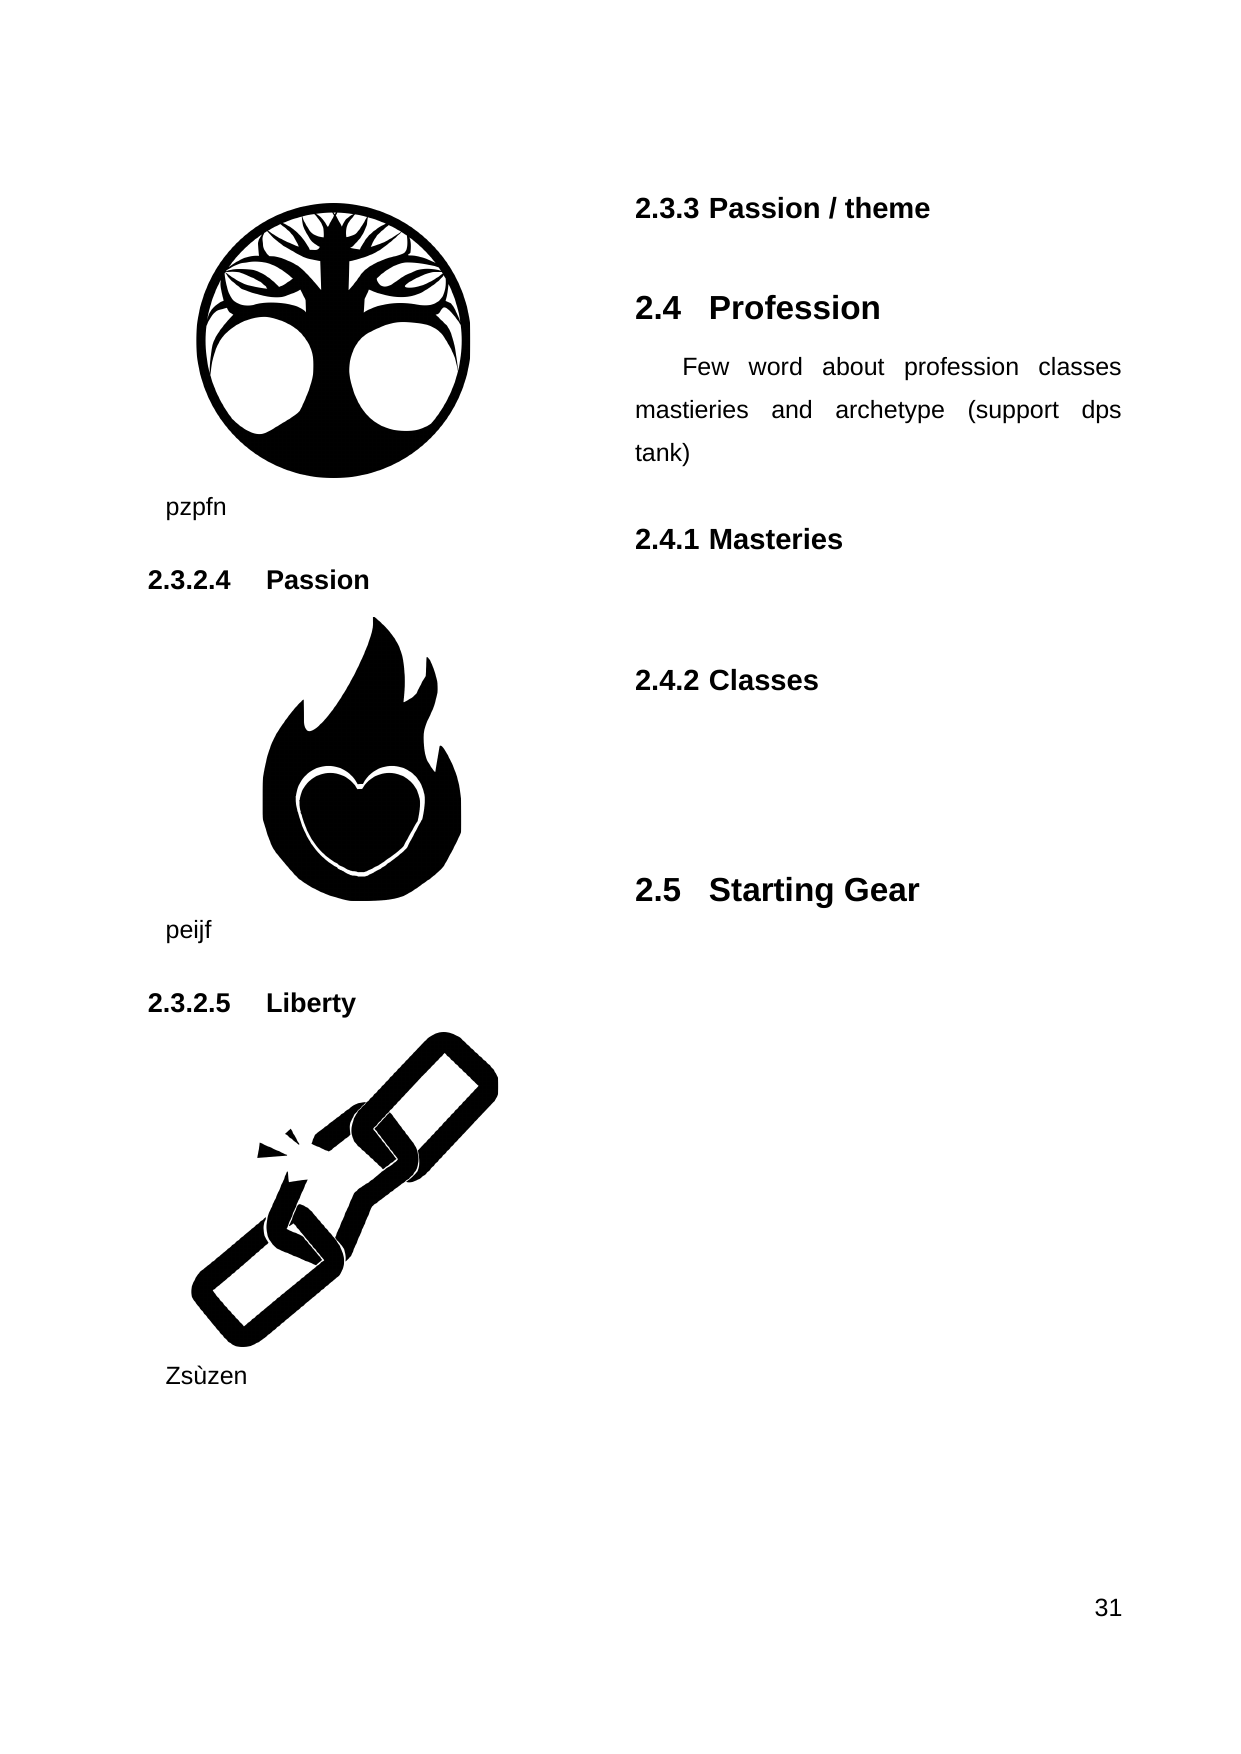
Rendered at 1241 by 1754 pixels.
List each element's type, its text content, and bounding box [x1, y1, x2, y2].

picture [196, 203, 471, 478]
subtitle Classes [635, 663, 1122, 697]
subtitle Liberty [118, 987, 605, 1018]
text pzpfn [118, 191, 605, 520]
subtitle Starting Gear [635, 870, 1122, 909]
picture [262, 617, 462, 901]
subtitle Profession [635, 288, 1122, 327]
text Few word about profession classes mastieries and archetype (support dps tank) [635, 352, 1122, 467]
picture [191, 1032, 499, 1347]
subtitle Passion [118, 564, 605, 595]
subtitle Masteries [635, 522, 1122, 556]
subtitle Passion / theme [635, 191, 1122, 224]
text Zsùzen [118, 1347, 605, 1389]
text peijf [118, 901, 605, 943]
